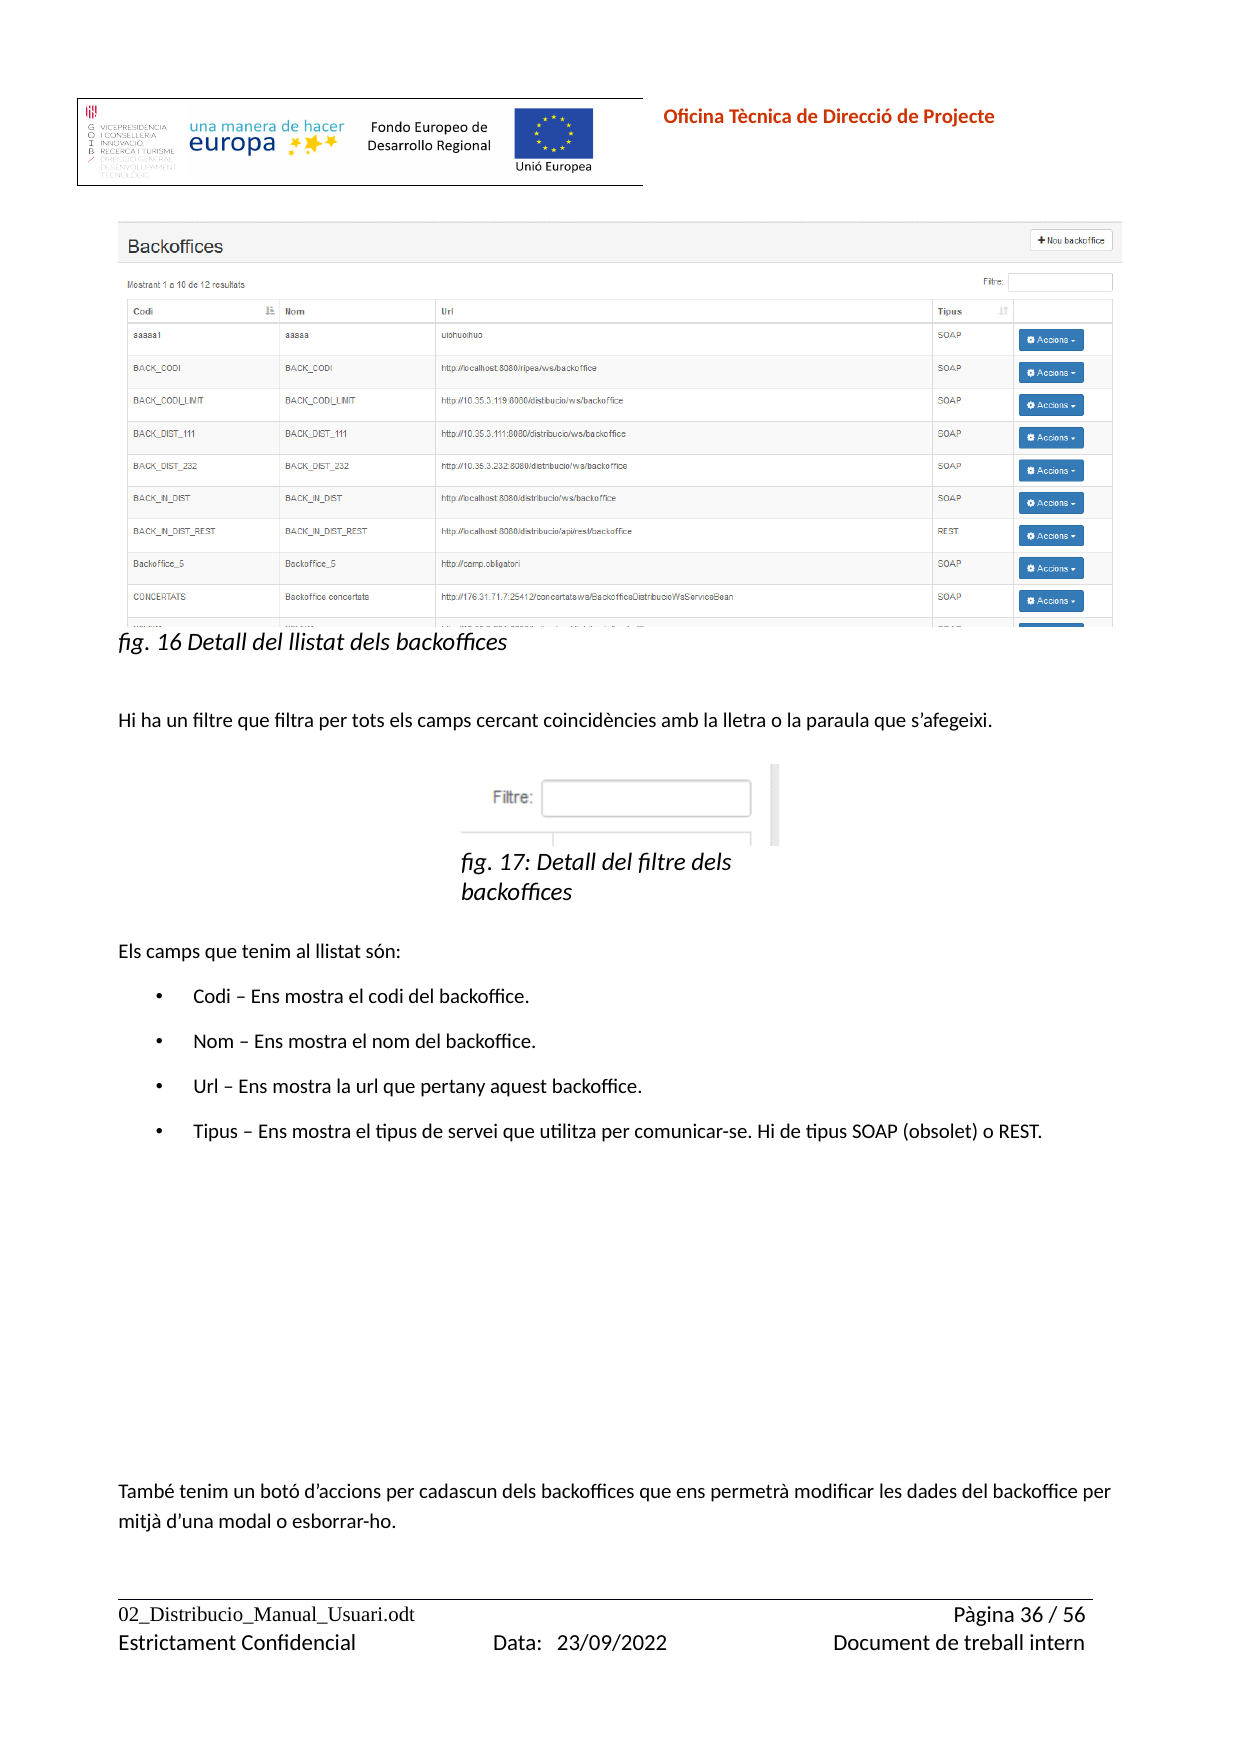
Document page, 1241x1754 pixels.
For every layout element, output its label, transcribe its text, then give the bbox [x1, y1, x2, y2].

text fig. 16 Detall del llistat dels backoffices [118, 627, 1122, 657]
text Hi ha un filtre que filtra per tots els camps cercant coincidències amb la lletra o la paraula que s’afegeixi. [118, 707, 1122, 732]
picture [460, 764, 780, 846]
list Url – Ens mostra la url que pertany aquest backoffice. [156, 1073, 1122, 1098]
text fig. 17: Detall del filtre dels backoffices [461, 846, 779, 907]
picture [187, 103, 599, 180]
picture [118, 221, 1123, 627]
list Tipus – Ens mostra el tipus de servei que utilitza per comunicar-se. Hi de tipus SOAP (obsolet) o REST. [156, 1118, 1122, 1143]
text Els camps que tenim al llistat són: [118, 938, 1122, 963]
list Nom – Ens mostra el nom del backoffice. [156, 1028, 1122, 1053]
picture [82, 103, 181, 180]
list Codi – Ens mostra el codi del backoffice. [156, 983, 1122, 1008]
text També tenim un botó d’accions per cadascun dels backoffices que ens permetrà modificar les dades del backoffice per mitjà d’una modal o esborrar-ho. [118, 1478, 1122, 1534]
